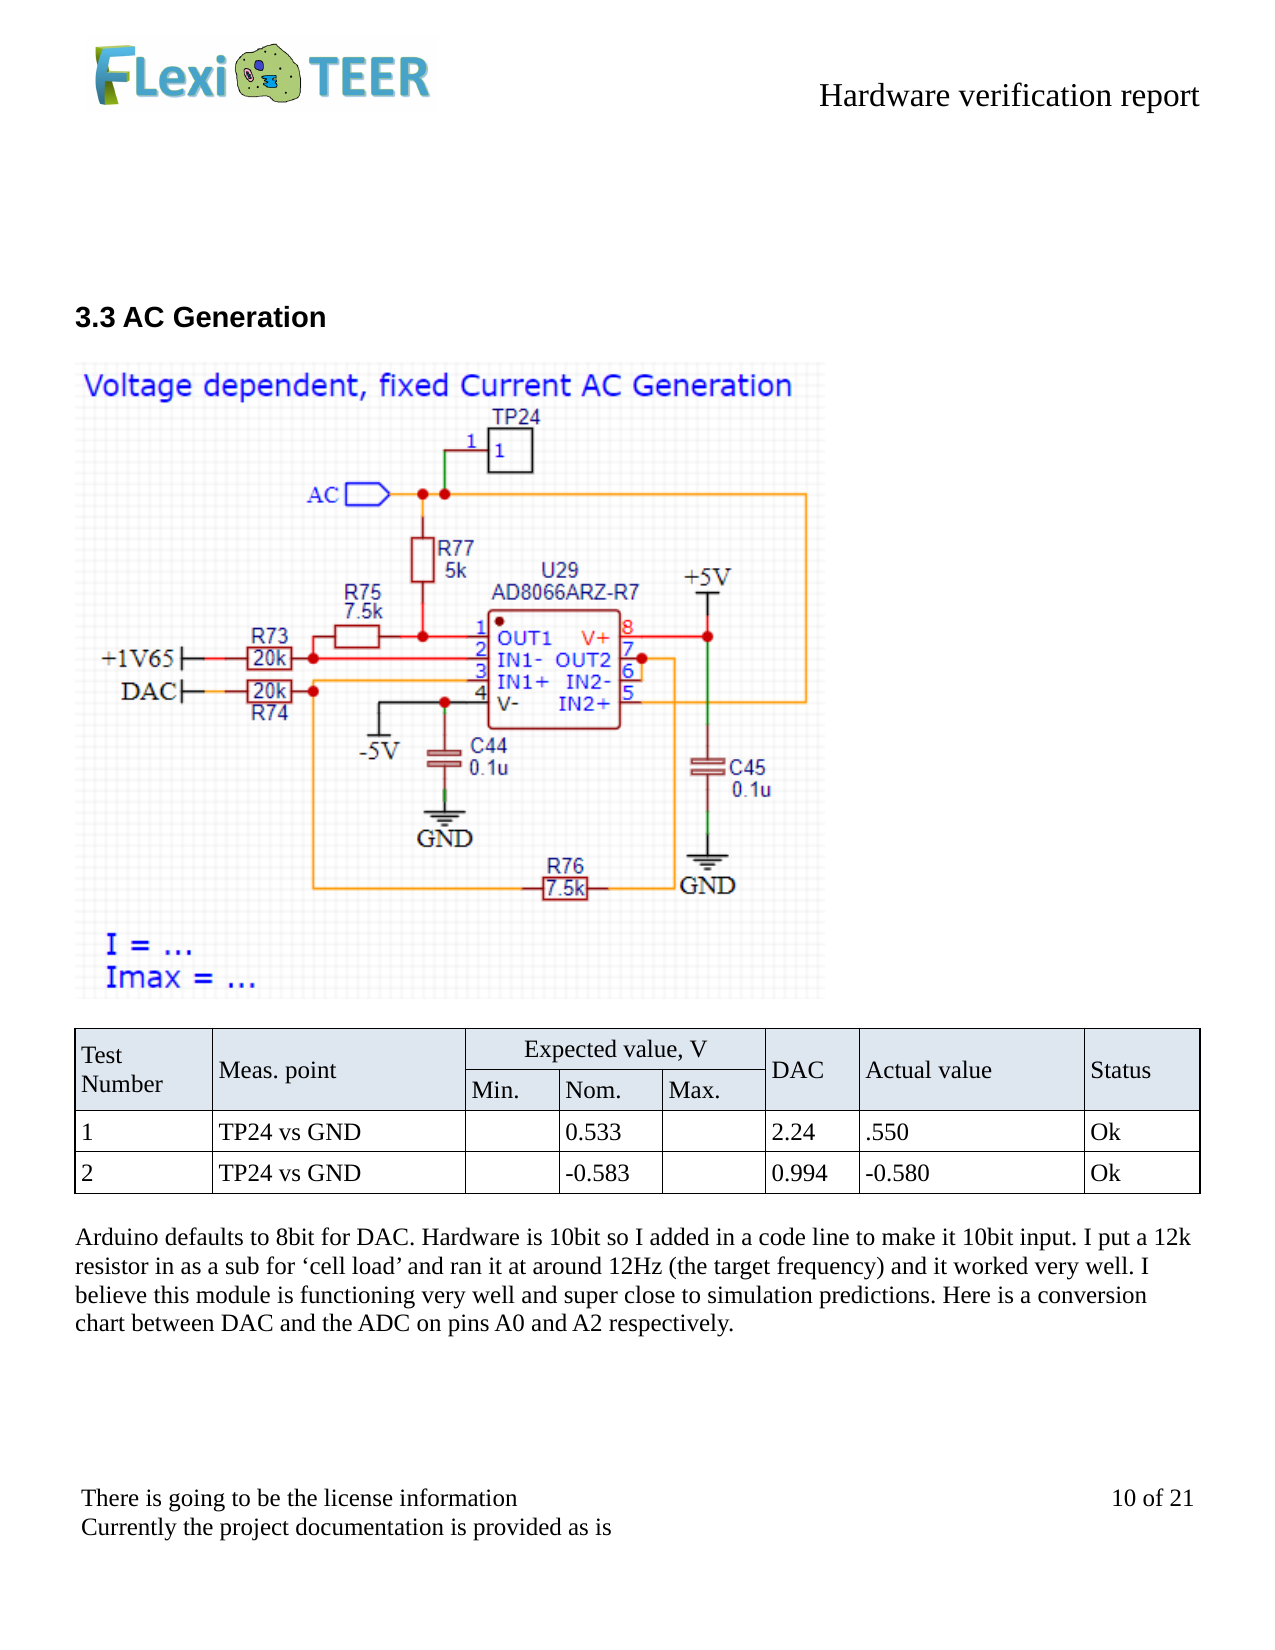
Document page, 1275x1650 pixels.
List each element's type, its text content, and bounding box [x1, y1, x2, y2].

table_header Test Number [76, 1029, 212, 1110]
text Arduino defaults to 8bit for DAC. Hardware is 10bit so I added in a code line to make it 10bit input. I put a 12k resistor in as a sub for ‘cell load’ and ran it at around 12Hz (the target frequency) and it worked very well. I believe this module is functioning very well and super close to simulation predictions. Here is a conversion chart between DAC and the ADC on pins A0 and A2 respectively. [75, 1222, 1200, 1337]
table_cell 2.24 [766, 1111, 859, 1151]
table_cell TP24 vs GND [213, 1152, 465, 1192]
picture [86, 34, 440, 113]
table_header Meas. point [213, 1029, 465, 1110]
table_cell [663, 1111, 765, 1151]
table_header Actual value [860, 1029, 1084, 1110]
table_cell 0.994 [766, 1152, 859, 1192]
table_cell [466, 1111, 559, 1151]
table_cell Min. [466, 1070, 559, 1110]
table_cell .550 [860, 1111, 1084, 1151]
table_cell Ok [1085, 1152, 1199, 1192]
table_cell Nom. [560, 1070, 662, 1110]
table_cell 1 [76, 1111, 212, 1151]
table_header Status [1085, 1029, 1199, 1110]
subtitle 3.3 AC Generation [75, 300, 1200, 334]
table_header Expected value, V [466, 1029, 765, 1069]
table_cell -0.580 [860, 1152, 1084, 1192]
table_cell TP24 vs GND [213, 1111, 465, 1151]
table_cell 0.533 [560, 1111, 662, 1151]
table_cell -0.583 [560, 1152, 662, 1192]
table_cell Ok [1085, 1111, 1199, 1151]
table_cell Max. [663, 1070, 765, 1110]
table_cell [466, 1152, 559, 1192]
picture [75, 362, 826, 999]
table_cell 2 [76, 1152, 212, 1192]
table_cell [663, 1152, 765, 1192]
table_header DAC [766, 1029, 859, 1110]
